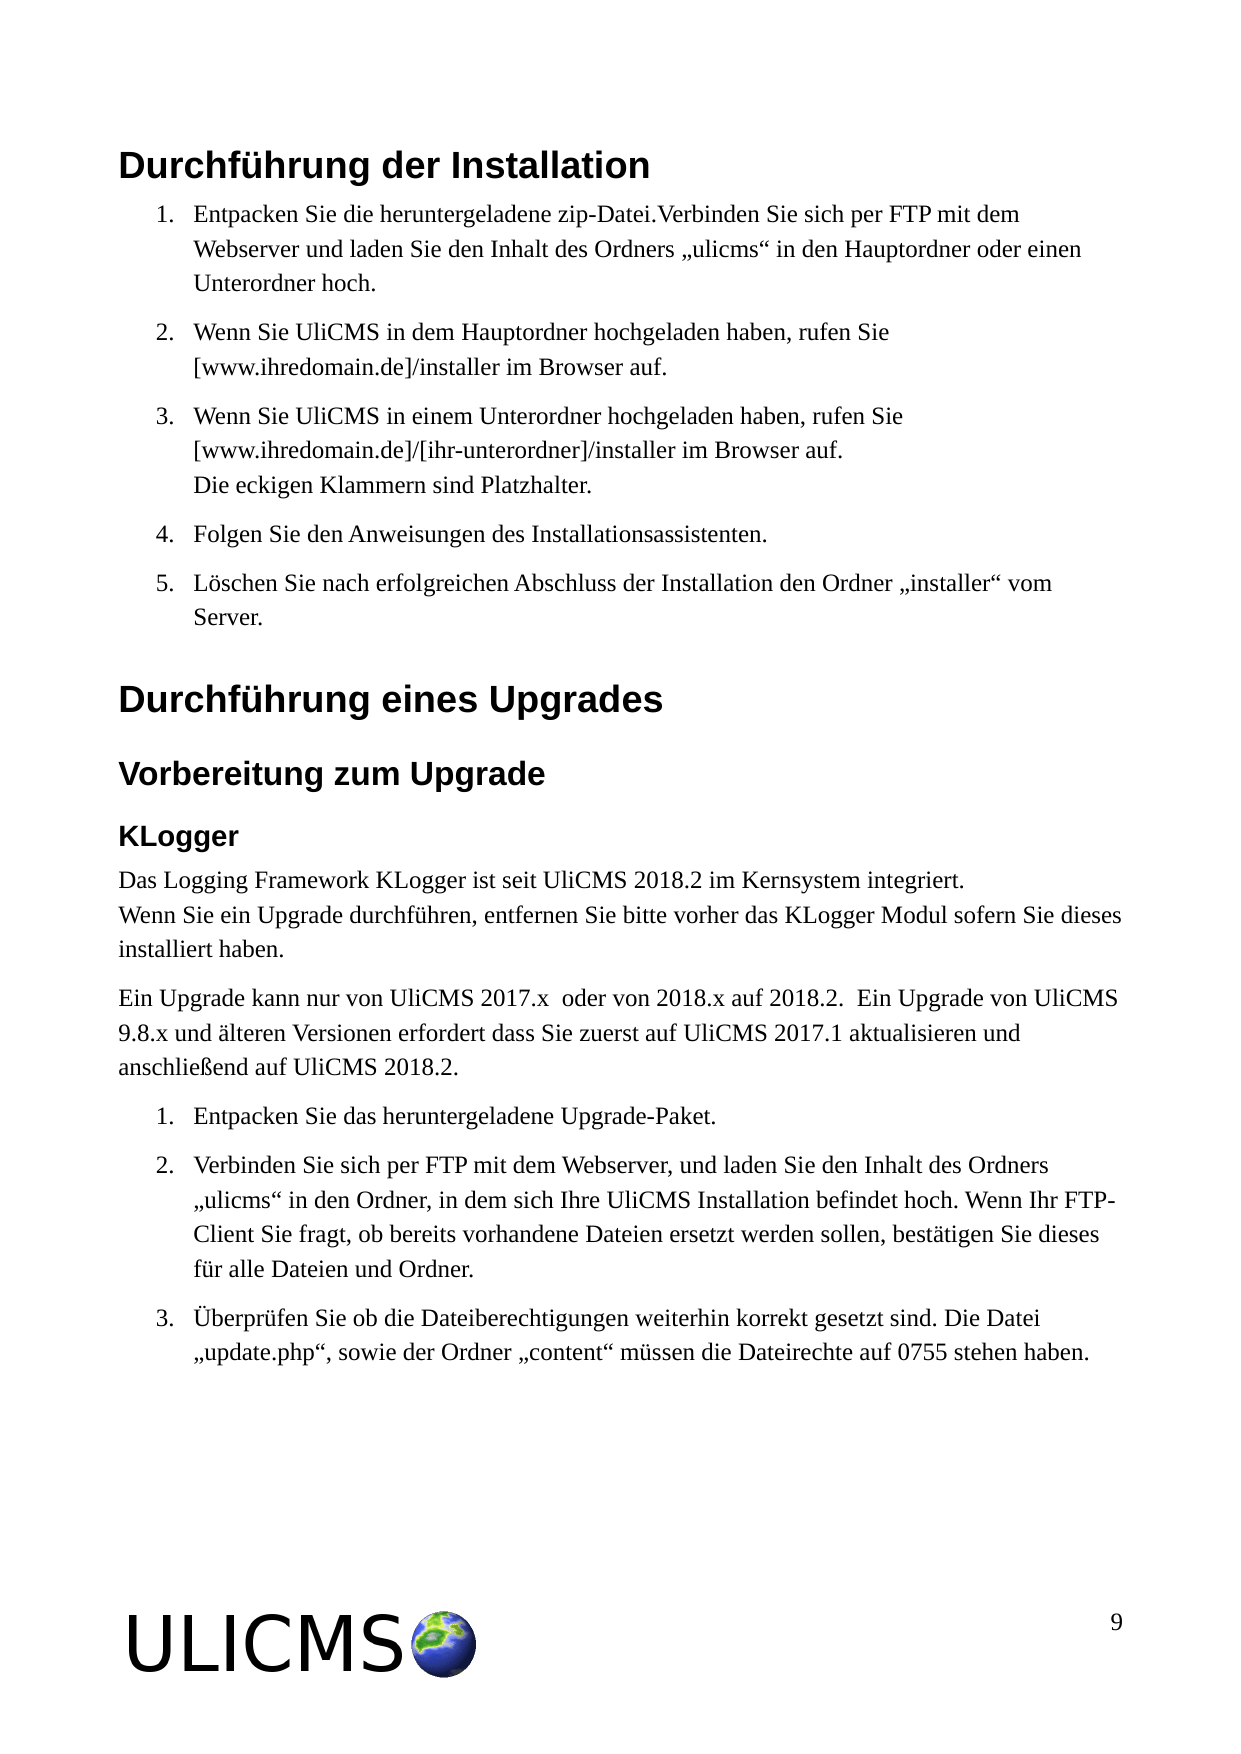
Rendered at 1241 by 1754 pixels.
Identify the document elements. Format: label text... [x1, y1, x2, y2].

subtitle Vorbereitung zum Upgrade [118, 753, 1123, 792]
list Folgen Sie den Anweisungen des Installationsassistenten. [156, 519, 1123, 548]
text Das Logging Framework KLogger ist seit UliCMS 2018.2 im Kernsystem integriert. Wenn Sie ein Upgrade durchführen, entfernen Sie bitte vorher das KLogger Modul sofern Sie dieses installiert haben. [118, 865, 1123, 963]
subtitle KLogger [118, 819, 1123, 853]
list Verbinden Sie sich per FTP mit dem Webserver, und laden Sie den Inhalt des Ordners „ulicms“ in den Ordner, in dem sich Ihre UliCMS Installation befindet hoch. Wenn Ihr FTP-Client Sie fragt, ob bereits vorhandene Dateien ersetzt werden sollen, bestätigen Sie dieses für alle Dateien und Ordner. [156, 1151, 1123, 1283]
list Entpacken Sie die heruntergeladene zip-Datei.Verbinden Sie sich per FTP mit dem Webserver und laden Sie den Inhalt des Ordners „ulicms“ in den Hauptordner oder einen Unterordner hoch. [156, 199, 1123, 297]
picture [118, 1607, 479, 1681]
list Überprüfen Sie ob die Dateiberechtigungen weiterhin korrekt gesetzt sind. Die Datei „update.php“, sowie der Ordner „content“ müssen die Dateirechte auf 0755 stehen haben. [156, 1303, 1123, 1366]
list Entpacken Sie das heruntergeladene Upgrade-Paket. [156, 1101, 1123, 1130]
list Wenn Sie UliCMS in dem Hauptordner hochgeladen haben, rufen Sie [www.ihredomain.de]/installer im Browser auf. [156, 317, 1123, 381]
list Wenn Sie UliCMS in einem Unterordner hochgeladen haben, rufen Sie [www.ihredomain.de]/[ihr-unterordner]/installer im Browser auf. Die eckigen Klammern sind Platzhalter. [156, 401, 1123, 498]
text Ein Upgrade kann nur von UliCMS 2017.x oder von 2018.x auf 2018.2. Ein Upgrade von UliCMS 9.8.x und älteren Versionen erfordert dass Sie zuerst auf UliCMS 2017.1 aktualisieren und anschließend auf UliCMS 2018.2. [118, 983, 1123, 1081]
list Löschen Sie nach erfolgreichen Abschluss der Installation den Ordner „installer“ vom Server. [156, 568, 1123, 631]
